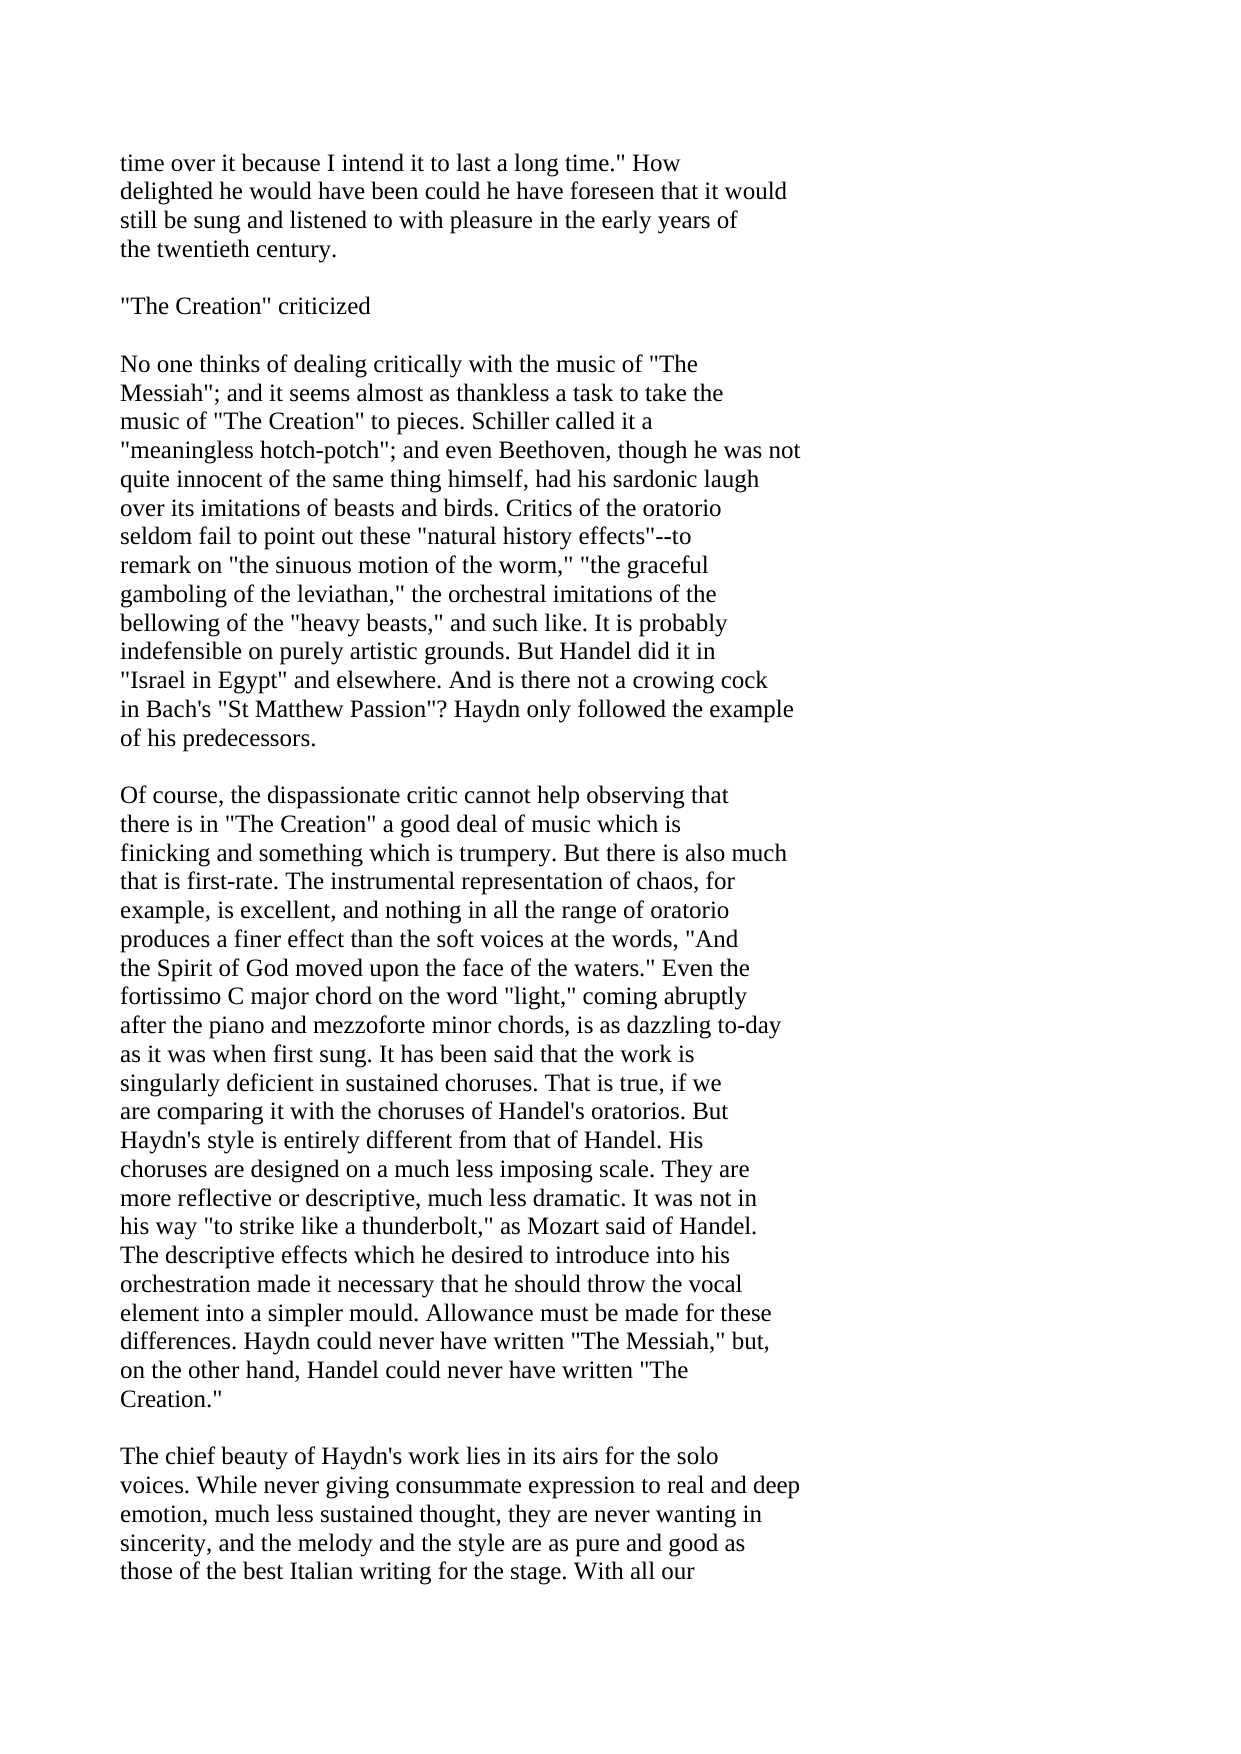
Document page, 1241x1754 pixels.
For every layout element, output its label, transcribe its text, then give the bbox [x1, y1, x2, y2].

text "Israel in Egypt" and elsewhere. And is there not a crowing cock [120, 665, 1120, 694]
text voices. While never giving consummate expression to real and deep [120, 1470, 1120, 1499]
text produces a finer effect than the soft voices at the words, "And [120, 924, 1120, 953]
text sincerity, and the melody and the style are as pure and good as [120, 1528, 1120, 1556]
text indefensible on purely artistic grounds. But Handel did it in [120, 636, 1120, 665]
text still be sung and listened to with pleasure in the early years of [120, 205, 1120, 234]
text finicking and something which is trumpery. But there is also much [120, 838, 1120, 866]
text those of the best Italian writing for the stage. With all our [120, 1556, 1120, 1585]
text choruses are designed on a much less imposing scale. They are [120, 1154, 1120, 1183]
text singularly deficient in sustained choruses. That is true, if we [120, 1068, 1120, 1096]
text fortissimo C major chord on the word "light," coming abruptly [120, 981, 1120, 1010]
text bellowing of the "heavy beasts," and such like. It is probably [120, 608, 1120, 636]
text The chief beauty of Haydn's work lies in its airs for the solo [120, 1441, 1120, 1470]
text that is first-rate. The instrumental representation of chaos, for [120, 866, 1120, 895]
text "meaningless hotch-potch"; and even Beethoven, though he was not [120, 435, 1120, 464]
text after the piano and mezzoforte minor chords, is as dazzling to-day [120, 1010, 1120, 1039]
text Of course, the dispassionate critic cannot help observing that [120, 780, 1120, 809]
text "The Creation" criticized [120, 291, 1120, 320]
text example, is excellent, and nothing in all the range of oratorio [120, 895, 1120, 924]
text the Spirit of God moved upon the face of the waters." Even the [120, 953, 1120, 981]
text of his predecessors. [120, 723, 1120, 751]
text Haydn's style is entirely different from that of Handel. His [120, 1125, 1120, 1154]
text differences. Haydn could never have written "The Messiah," but, [120, 1326, 1120, 1355]
text in Bach's "St Matthew Passion"? Haydn only followed the example [120, 694, 1120, 723]
text time over it because I intend it to last a long time." How [120, 148, 1120, 176]
text gamboling of the leviathan," the orchestral imitations of the [120, 579, 1120, 608]
text on the other hand, Handel could never have written "The [120, 1355, 1120, 1384]
text remark on "the sinuous motion of the worm," "the graceful [120, 550, 1120, 579]
text quite innocent of the same thing himself, had his sardonic laugh [120, 464, 1120, 493]
text element into a simpler mould. Allowance must be made for these [120, 1298, 1120, 1326]
text his way "to strike like a thunderbolt," as Mozart said of Handel. [120, 1211, 1120, 1240]
text Creation." [120, 1384, 1120, 1413]
text orchestration made it necessary that he should throw the vocal [120, 1269, 1120, 1298]
text No one thinks of dealing critically with the music of "The [120, 349, 1120, 378]
text over its imitations of beasts and birds. Critics of the oratorio [120, 493, 1120, 521]
text there is in "The Creation" a good deal of music which is [120, 809, 1120, 838]
text the twentieth century. [120, 234, 1120, 263]
text more reflective or descriptive, much less dramatic. It was not in [120, 1183, 1120, 1211]
text Messiah"; and it seems almost as thankless a task to take the [120, 378, 1120, 406]
text music of "The Creation" to pieces. Schiller called it a [120, 406, 1120, 435]
text are comparing it with the choruses of Handel's oratorios. But [120, 1096, 1120, 1125]
text as it was when first sung. It has been said that the work is [120, 1039, 1120, 1068]
text emotion, much less sustained thought, they are never wanting in [120, 1499, 1120, 1528]
text seldom fail to point out these "natural history effects"--to [120, 521, 1120, 550]
text The descriptive effects which he desired to introduce into his [120, 1240, 1120, 1269]
text delighted he would have been could he have foreseen that it would [120, 176, 1120, 205]
